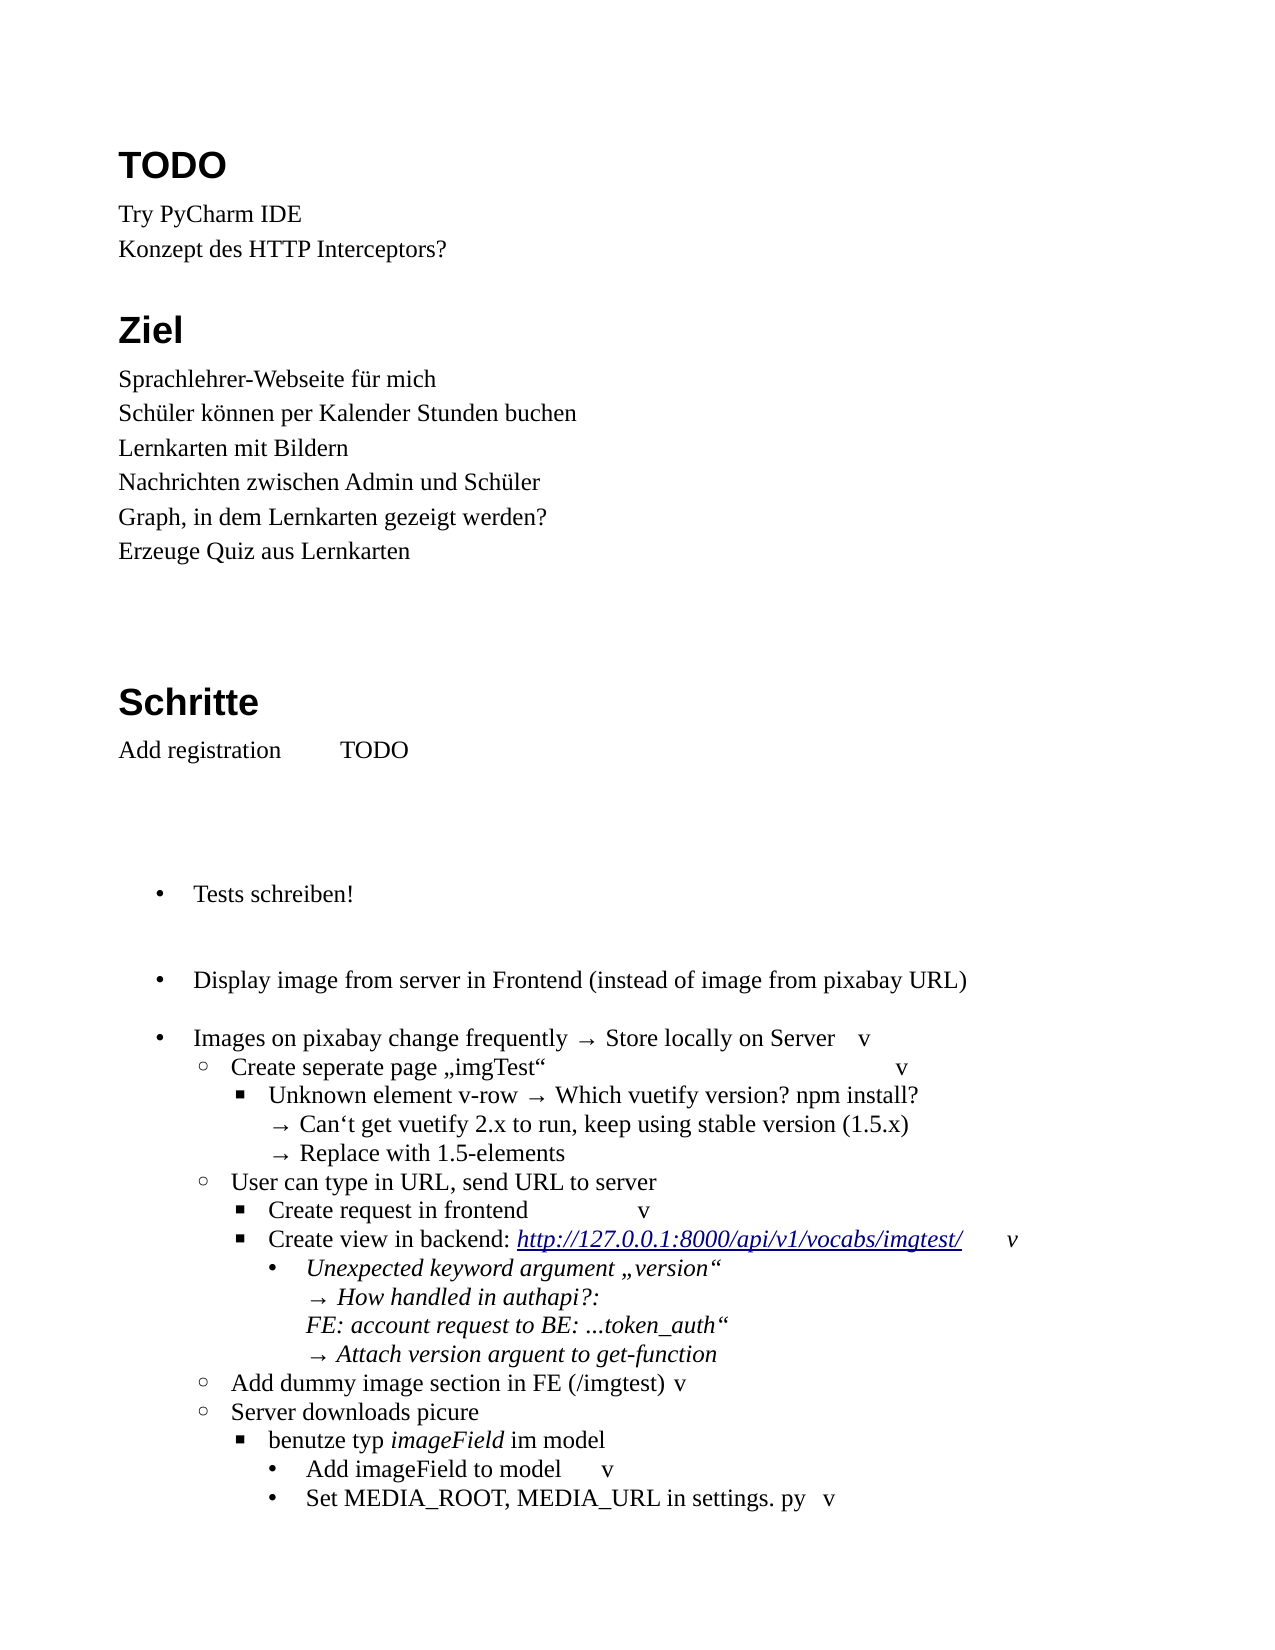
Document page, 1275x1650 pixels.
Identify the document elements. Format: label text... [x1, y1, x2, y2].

subtitle Ziel [118, 308, 1157, 351]
list Set MEDIA_ROOT, MEDIA_URL in settings. py v [268, 1483, 1157, 1512]
subtitle Schritte [118, 679, 1157, 723]
list Create view in backend: http://127.0.0.1:8000/api/v1/vocabs/imgtest/ v [231, 1224, 1157, 1253]
list Create request in frontend v [231, 1196, 1157, 1224]
subtitle TODO [118, 143, 1157, 187]
list User can type in URL, send URL to server [193, 1167, 1157, 1196]
list Create seperate page „imgTest“ v [193, 1052, 1157, 1081]
list Add imageField to model v [268, 1454, 1157, 1483]
list Add dummy image section in FE (/imgtest) v [193, 1368, 1157, 1397]
text Sprachlehrer-Webseite für mich Schüler können per Kalender Stunden buchen Lernkarten mit Bildern Nachrichten zwischen Admin und Schüler Graph, in dem Lernkarten gezeigt werden? Erzeuge Quiz aus Lernkarten [118, 364, 1157, 634]
list Unexpected keyword argument „version“ → How handled in authapi?: FE: account request to BE: ...token_auth“ → Attach version arguent to get-function [268, 1253, 1157, 1368]
list Tests schreiben! [156, 879, 1157, 937]
list Display image from server in Frontend (instead of image from pixabay URL) [156, 966, 1157, 994]
list Images on pixabay change frequently → Store locally on Server v [156, 1023, 1157, 1052]
list benutze typ imageField im model [231, 1426, 1157, 1454]
text Add registration TODO [118, 736, 1157, 764]
list Unknown element v-row → Which vuetify version? npm install? → Can‘t get vuetify 2.x to run, keep using stable version (1.5.x) → Replace with 1.5-elements [231, 1081, 1157, 1167]
text Try PyCharm IDE Konzept des HTTP Interceptors? [118, 199, 1157, 262]
list Server downloads picure [193, 1397, 1157, 1426]
